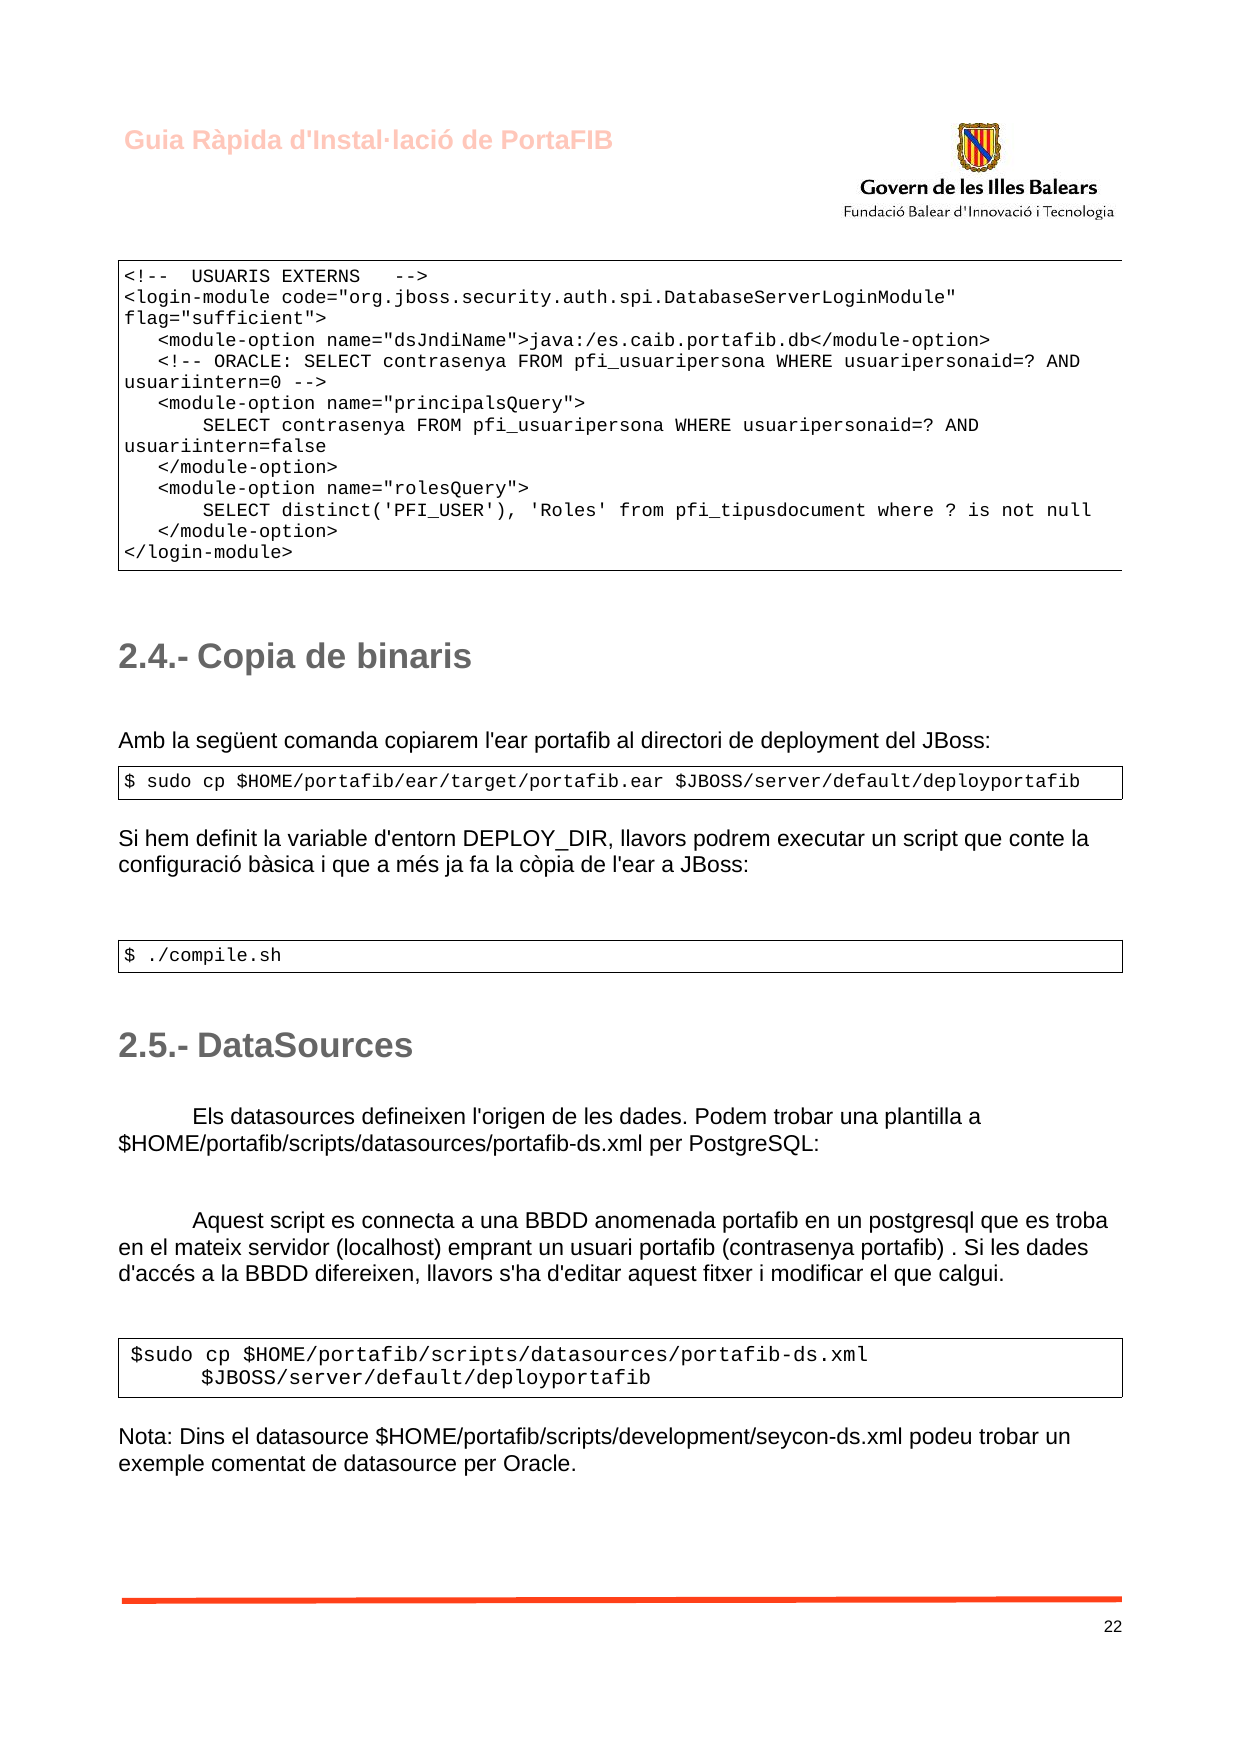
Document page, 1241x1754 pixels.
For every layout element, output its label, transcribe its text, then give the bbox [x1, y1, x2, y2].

text Si hem definit la variable d'entorn DEPLOY_DIR, llavors podrem executar un script que conte la configuració bàsica i que a més ja fa la còpia de l'ear a JBoss: [118, 825, 1122, 878]
text Amb la següent comanda copiarem l'ear portafib al directori de deployment del JBoss: [118, 727, 1122, 753]
text Els datasources defineixen l'origen de les dades. Podem trobar una plantilla a $HOME/portafib/scripts/datasources/portafib-ds.xml per PostgreSQL: [118, 1103, 1122, 1156]
subtitle DataSources [118, 1024, 1122, 1064]
table_header $ ./compile.sh [119, 941, 1122, 972]
picture [840, 123, 1117, 220]
subtitle Copia de binaris [118, 635, 1122, 676]
table_header <!-- USUARIS EXTERNS --> <login-module code="org.jboss.security.auth.spi.DatabaseServerLoginModule" flag="sufficient"> <module-option name="dsJndiName">java:/es.caib.portafib.db</module-option> <!-- ORACLE: SELECT contrasenya FROM pfi_usuaripersona WHERE usuaripersonaid=? AND usuariintern=0 --> <module-option name="principalsQuery"> SELECT contrasenya FROM pfi_usuaripersona WHERE usuaripersonaid=? AND usuariintern=false </module-option> <module-option name="rolesQuery"> SELECT distinct('PFI_USER'), 'Roles' from pfi_tipusdocument where ? is not null </module-option> </login-module> [119, 261, 1122, 570]
text Nota: Dins el datasource $HOME/portafib/scripts/development/seycon-ds.xml podeu trobar un exemple comentat de datasource per Oracle. [118, 1423, 1122, 1476]
table_header $ sudo cp $HOME/portafib/ear/target/portafib.ear $JBOSS/server/default/deployportafib [119, 767, 1122, 798]
text Aquest script es connecta a una BBDD anomenada portafib en un postgresql que es troba en el mateix servidor (localhost) emprant un usuari portafib (contrasenya portafib) . Si les dades d'accés a la BBDD difereixen, llavors s'ha d'editar aquest fitxer i modificar el que calgui. [118, 1207, 1122, 1286]
table_header $sudo cp $HOME/portafib/scripts/datasources/portafib-ds.xml $JBOSS/server/default/deployportafib [119, 1339, 1122, 1397]
